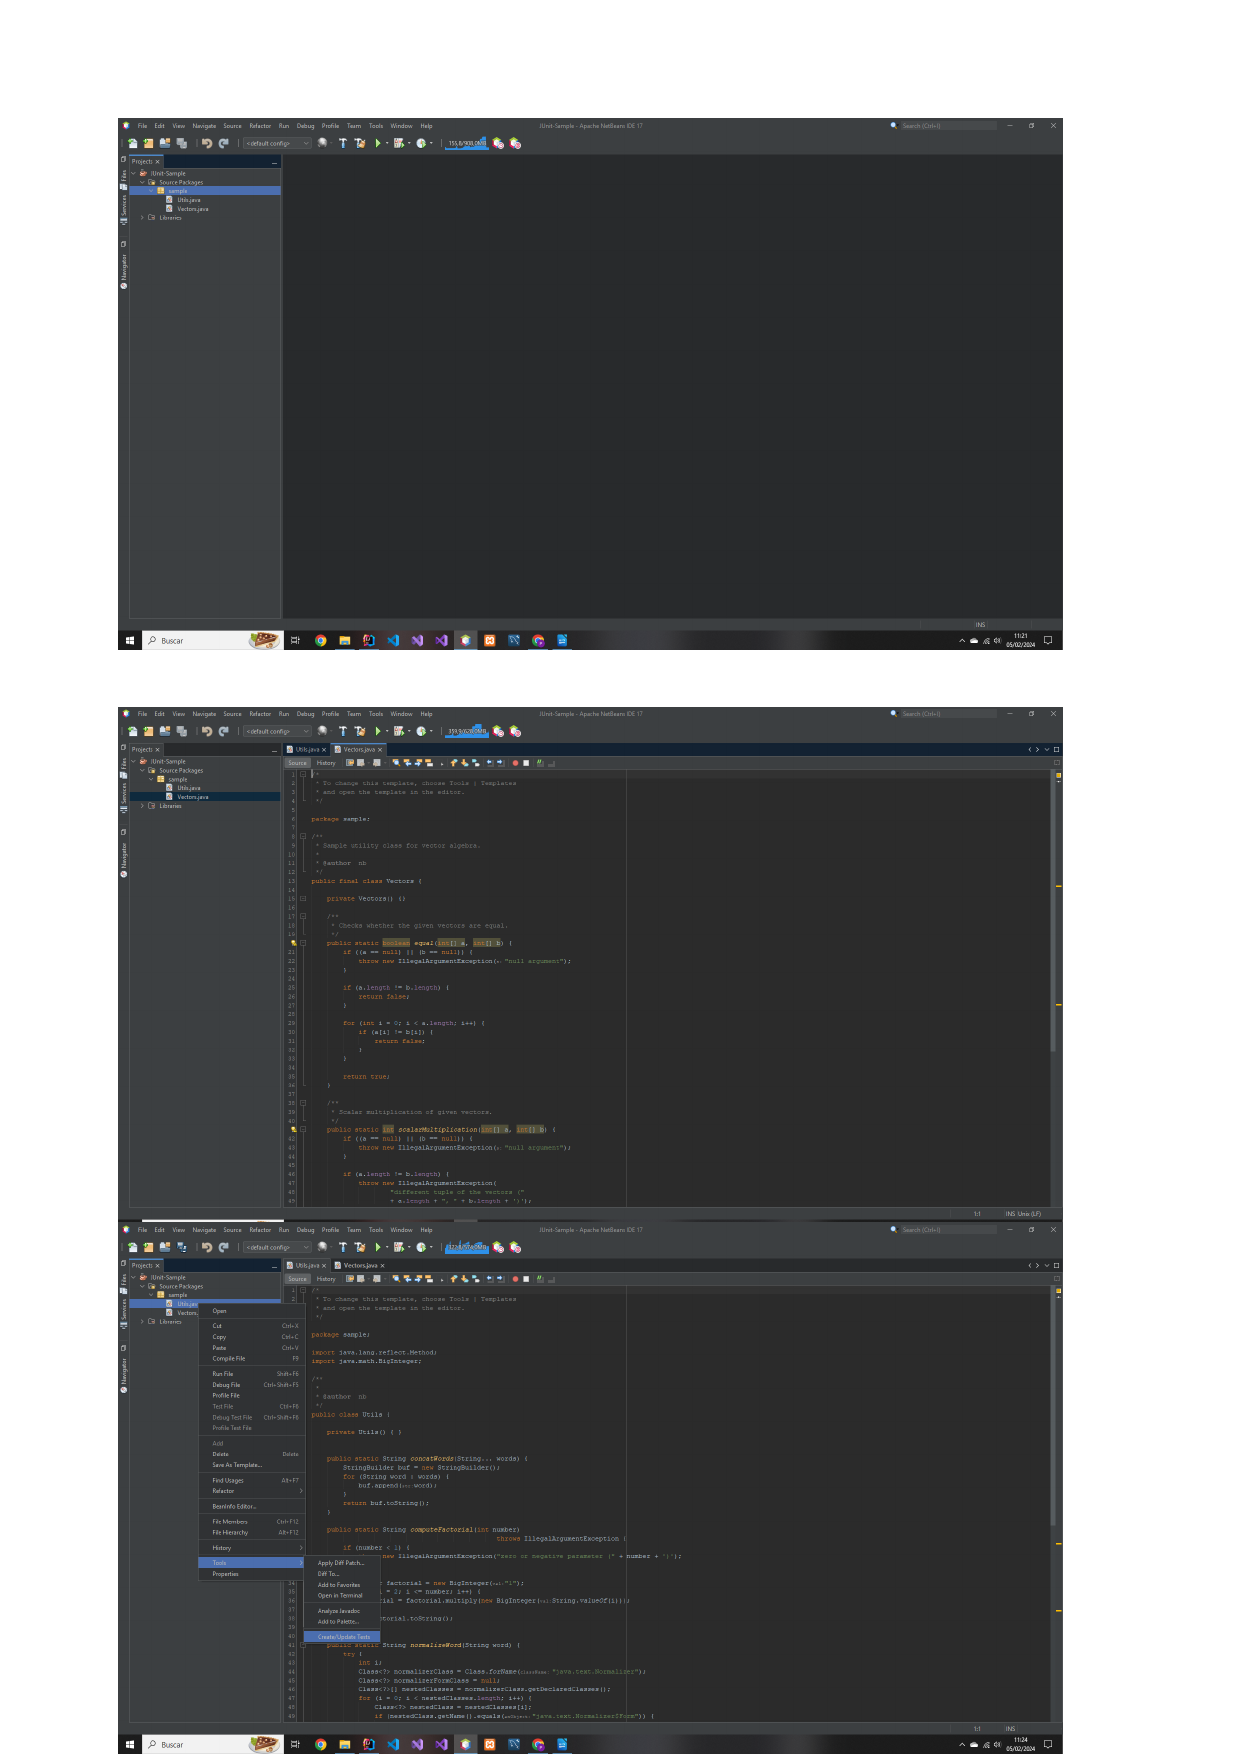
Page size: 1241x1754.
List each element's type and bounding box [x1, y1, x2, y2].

picture [118, 118, 1063, 650]
picture [118, 707, 1063, 1754]
